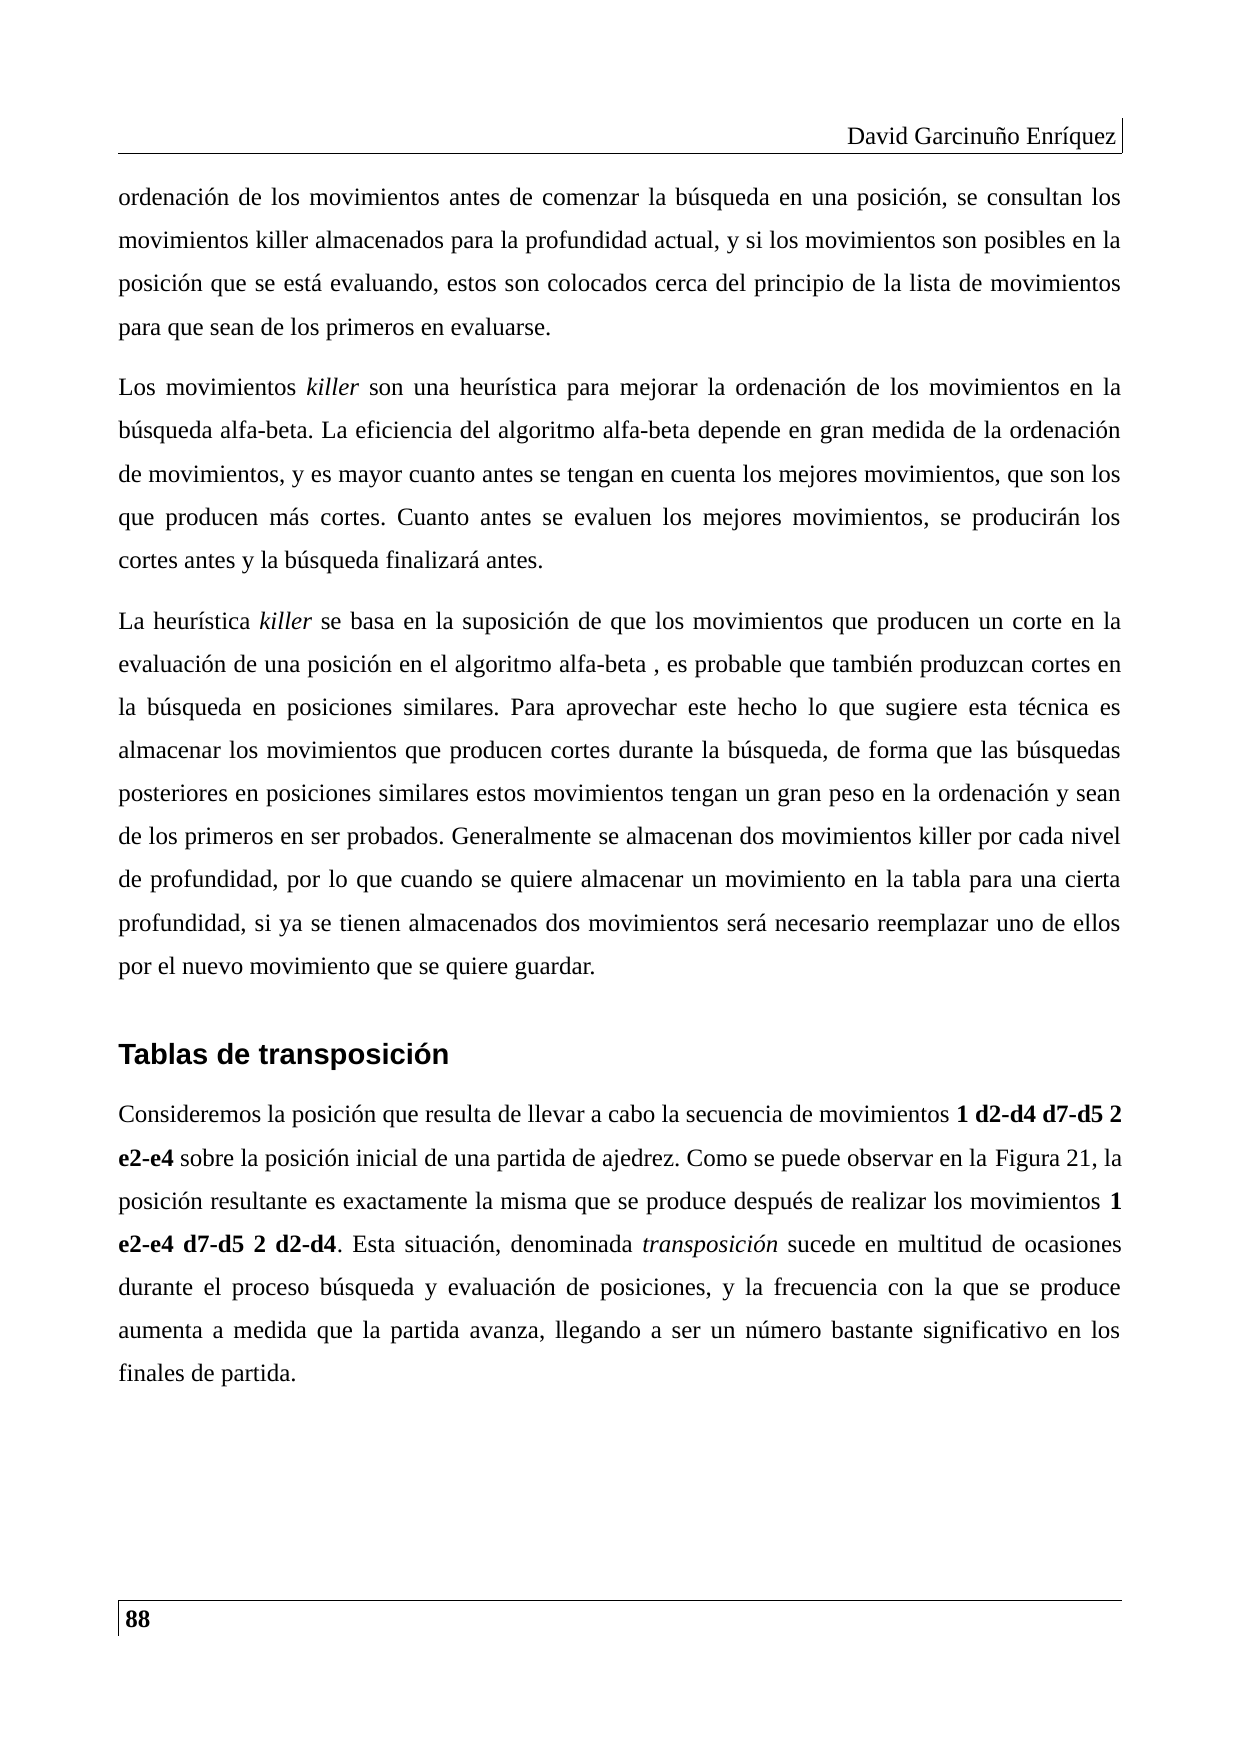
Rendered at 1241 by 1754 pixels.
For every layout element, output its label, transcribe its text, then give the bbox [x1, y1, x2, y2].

text Los movimientos killer son una heurística para mejorar la ordenación de los movimientos en la búsqueda alfa-beta. La eficiencia del algoritmo alfa-beta depende en gran medida de la ordenación de movimientos, y es mayor cuanto antes se tengan en cuenta los mejores movimientos, que son los que producen más cortes. Cuanto antes se evaluen los mejores movimientos, se producirán los cortes antes y la búsqueda finalizará antes. [118, 372, 1122, 574]
text Consideremos la posición que resulta de llevar a cabo la secuencia de movimientos 1 d2-d4 d7-d5 2 e2-e4 sobre la posición inicial de una partida de ajedrez. Como se puede observar en la Figura 21, la posición resultante es exactamente la misma que se produce después de realizar los movimientos 1 e2-e4 d7-d5 2 d2-d4. Esta situación, denominada transposición sucede en multitud de ocasiones durante el proceso búsqueda y evaluación de posiciones, y la frecuencia con la que se produce aumenta a medida que la partida avanza, llegando a ser un número bastante significativo en los finales de partida. [118, 1099, 1122, 1387]
text La heurística killer se basa en la suposición de que los movimientos que producen un corte en la evaluación de una posición en el algoritmo alfa-beta , es probable que también produzcan cortes en la búsqueda en posiciones similares. Para aprovechar este hecho lo que sugiere esta técnica es almacenar los movimientos que producen cortes durante la búsqueda, de forma que las búsquedas posteriores en posiciones similares estos movimientos tengan un gran peso en la ordenación y sean de los primeros en ser probados. Generalmente se almacenan dos movimientos killer por cada nivel de profundidad, por lo que cuando se quiere almacenar un movimiento en la tabla para una cierta profundidad, si ya se tienen almacenados dos movimientos será necesario reemplazar uno de ellos por el nuevo movimiento que se quiere guardar. [118, 606, 1122, 979]
subtitle Tablas de transposición [118, 1037, 1122, 1070]
text ordenación de los movimientos antes de comenzar la búsqueda en una posición, se consultan los movimientos killer almacenados para la profundidad actual, y si los movimientos son posibles en la posición que se está evaluando, estos son colocados cerca del principio de la lista de movimientos para que sean de los primeros en evaluarse. [118, 182, 1122, 340]
